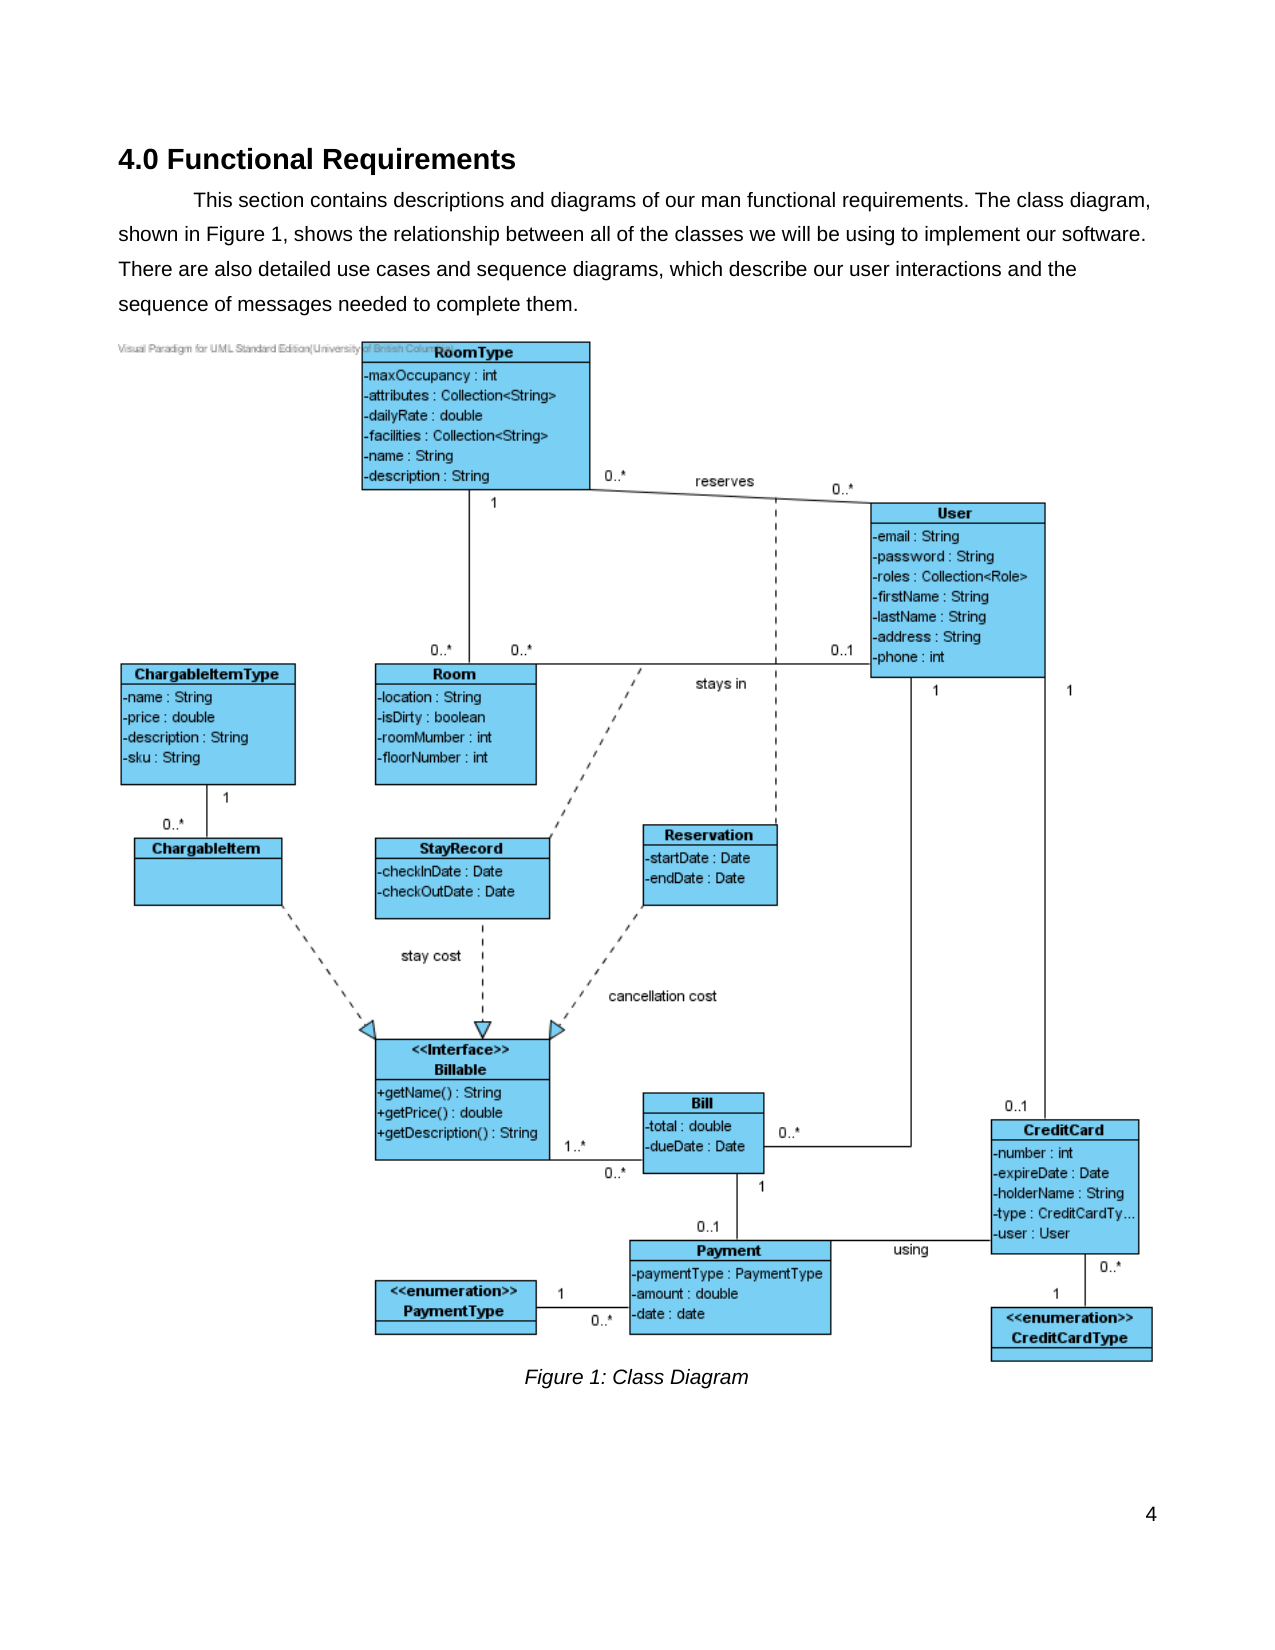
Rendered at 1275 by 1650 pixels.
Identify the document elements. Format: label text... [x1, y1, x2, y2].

picture [118, 340, 1157, 1366]
text Figure 1: Class Diagram [118, 1366, 1157, 1388]
subtitle 4.0 Functional Requirements [118, 143, 1157, 176]
text This section contains descriptions and diagrams of our man functional requirements. The class diagram, shown in Figure 1, shows the relationship between all of the classes we will be using to implement our software. There are also detailed use cases and sequence diagrams, which describe our user interactions and the sequence of messages needed to complete them. [118, 188, 1157, 316]
